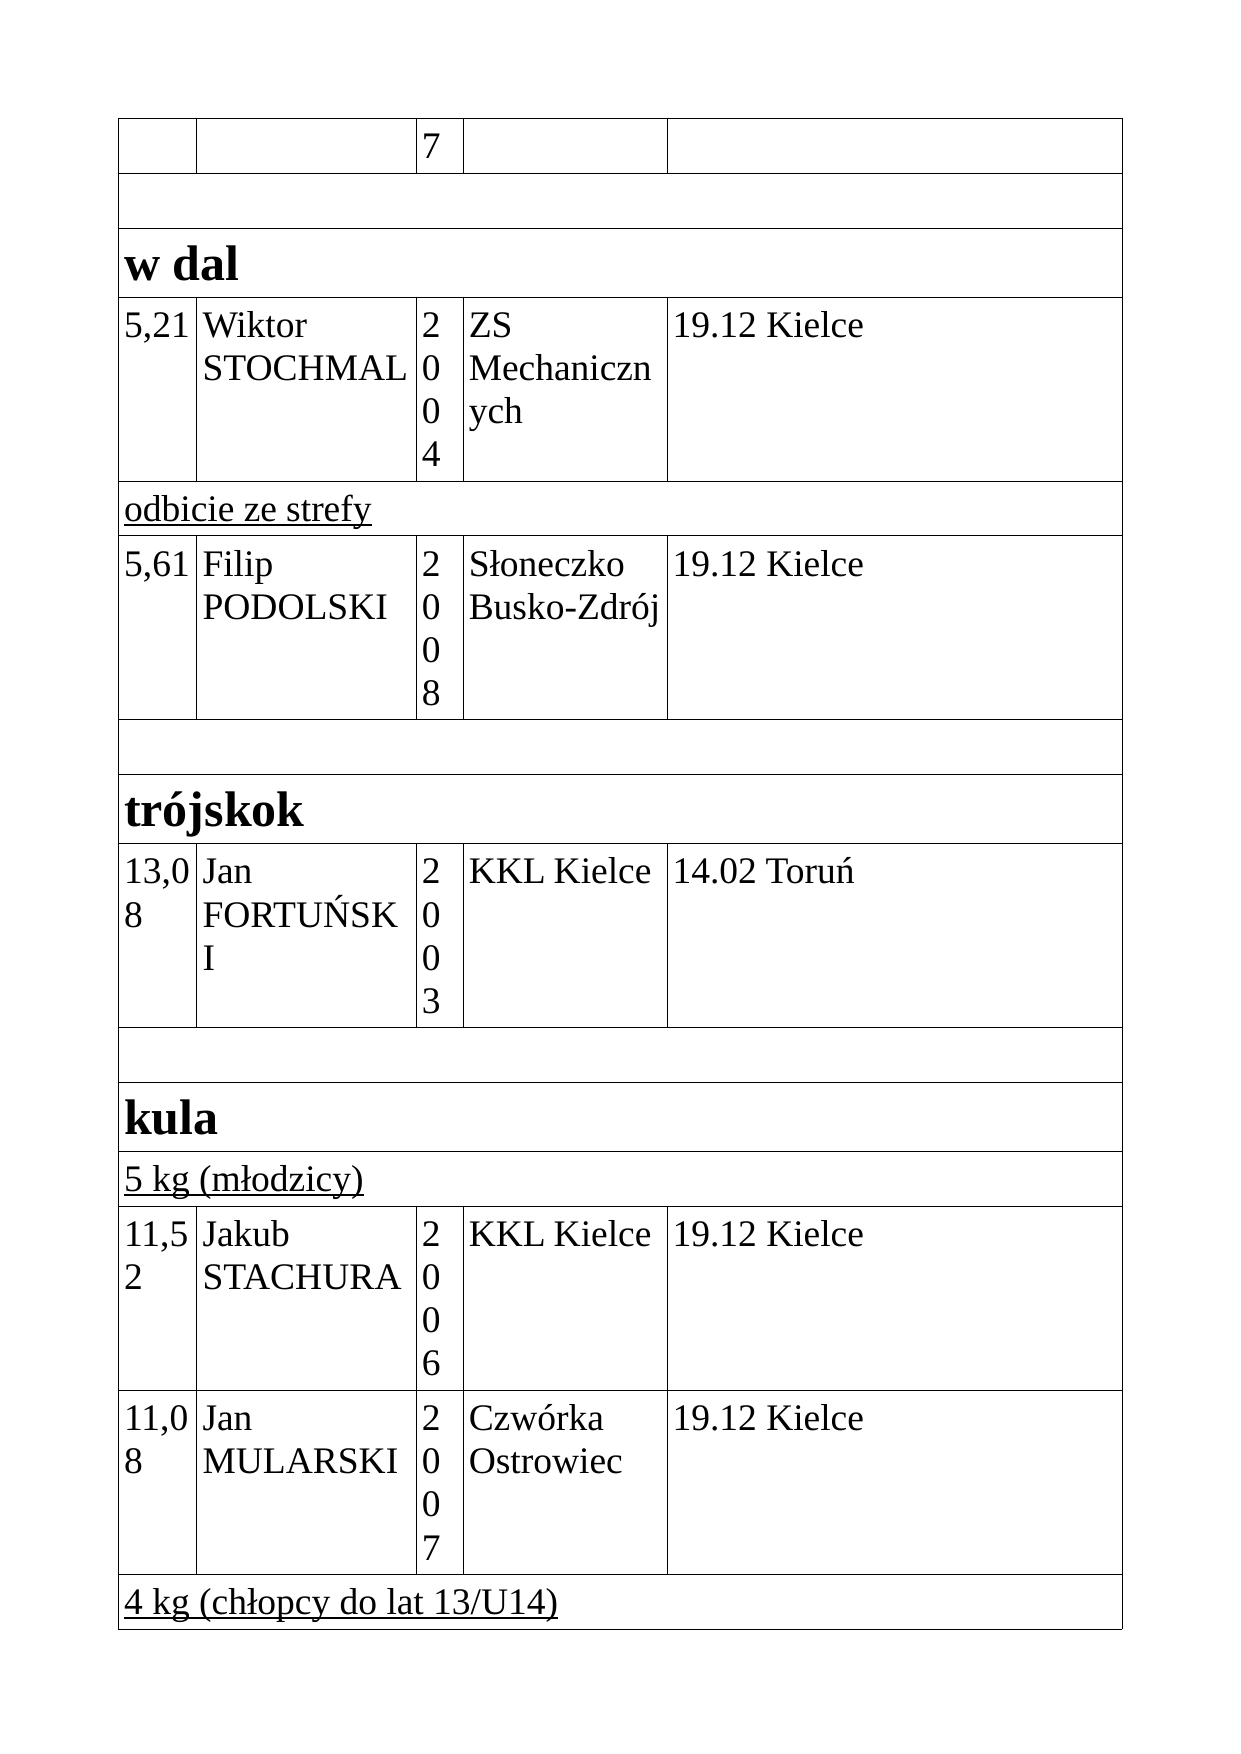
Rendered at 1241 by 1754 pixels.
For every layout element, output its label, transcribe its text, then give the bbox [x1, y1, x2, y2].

table_cell Jan FORTUŃSKI [197, 844, 416, 1027]
table_cell KKL Kielce [464, 844, 667, 1027]
table_cell 11,08 [119, 1391, 196, 1574]
table_cell trójskok [119, 775, 1122, 843]
table_cell 5,61 [119, 536, 196, 719]
table_cell 13,08 [119, 844, 196, 1027]
table_cell 5,21 [119, 298, 196, 481]
table_cell 19.12 Kielce [668, 298, 1122, 481]
table_cell 4 kg (chłopcy do lat 13/U14) [119, 1575, 1122, 1628]
table_cell ZS Mechanicznych [464, 298, 667, 481]
table_cell 2003 [417, 844, 463, 1027]
table_cell 7 [417, 119, 463, 173]
table_cell [119, 720, 1122, 774]
table_cell kula [119, 1083, 1122, 1151]
table_cell [464, 119, 667, 173]
table_cell KKL Kielce [464, 1207, 667, 1390]
table_cell Filip PODOLSKI [197, 536, 416, 719]
table_cell Czwórka Ostrowiec [464, 1391, 667, 1574]
table_cell 2007 [417, 1391, 463, 1574]
table_cell Wiktor STOCHMAL [197, 298, 416, 481]
table_cell 11,52 [119, 1207, 196, 1390]
table_cell [197, 119, 416, 173]
table_cell 19.12 Kielce [668, 536, 1122, 719]
table_cell [668, 119, 1122, 173]
table_cell [119, 1028, 1122, 1082]
table_cell 2006 [417, 1207, 463, 1390]
table_cell 2008 [417, 536, 463, 719]
table_cell 19.12 Kielce [668, 1391, 1122, 1574]
table_cell odbicie ze strefy [119, 482, 1122, 535]
table_cell Jakub STACHURA [197, 1207, 416, 1390]
table_cell 5 kg (młodzicy) [119, 1152, 1122, 1206]
table_cell 2004 [417, 298, 463, 481]
table_cell Jan MULARSKI [197, 1391, 416, 1574]
table_cell [119, 119, 196, 173]
table_cell w dal [119, 229, 1122, 297]
table_cell 19.12 Kielce [668, 1207, 1122, 1390]
table_cell Słoneczko Busko-Zdrój [464, 536, 667, 719]
table_cell 14.02 Toruń [668, 844, 1122, 1027]
table_cell [119, 174, 1122, 227]
